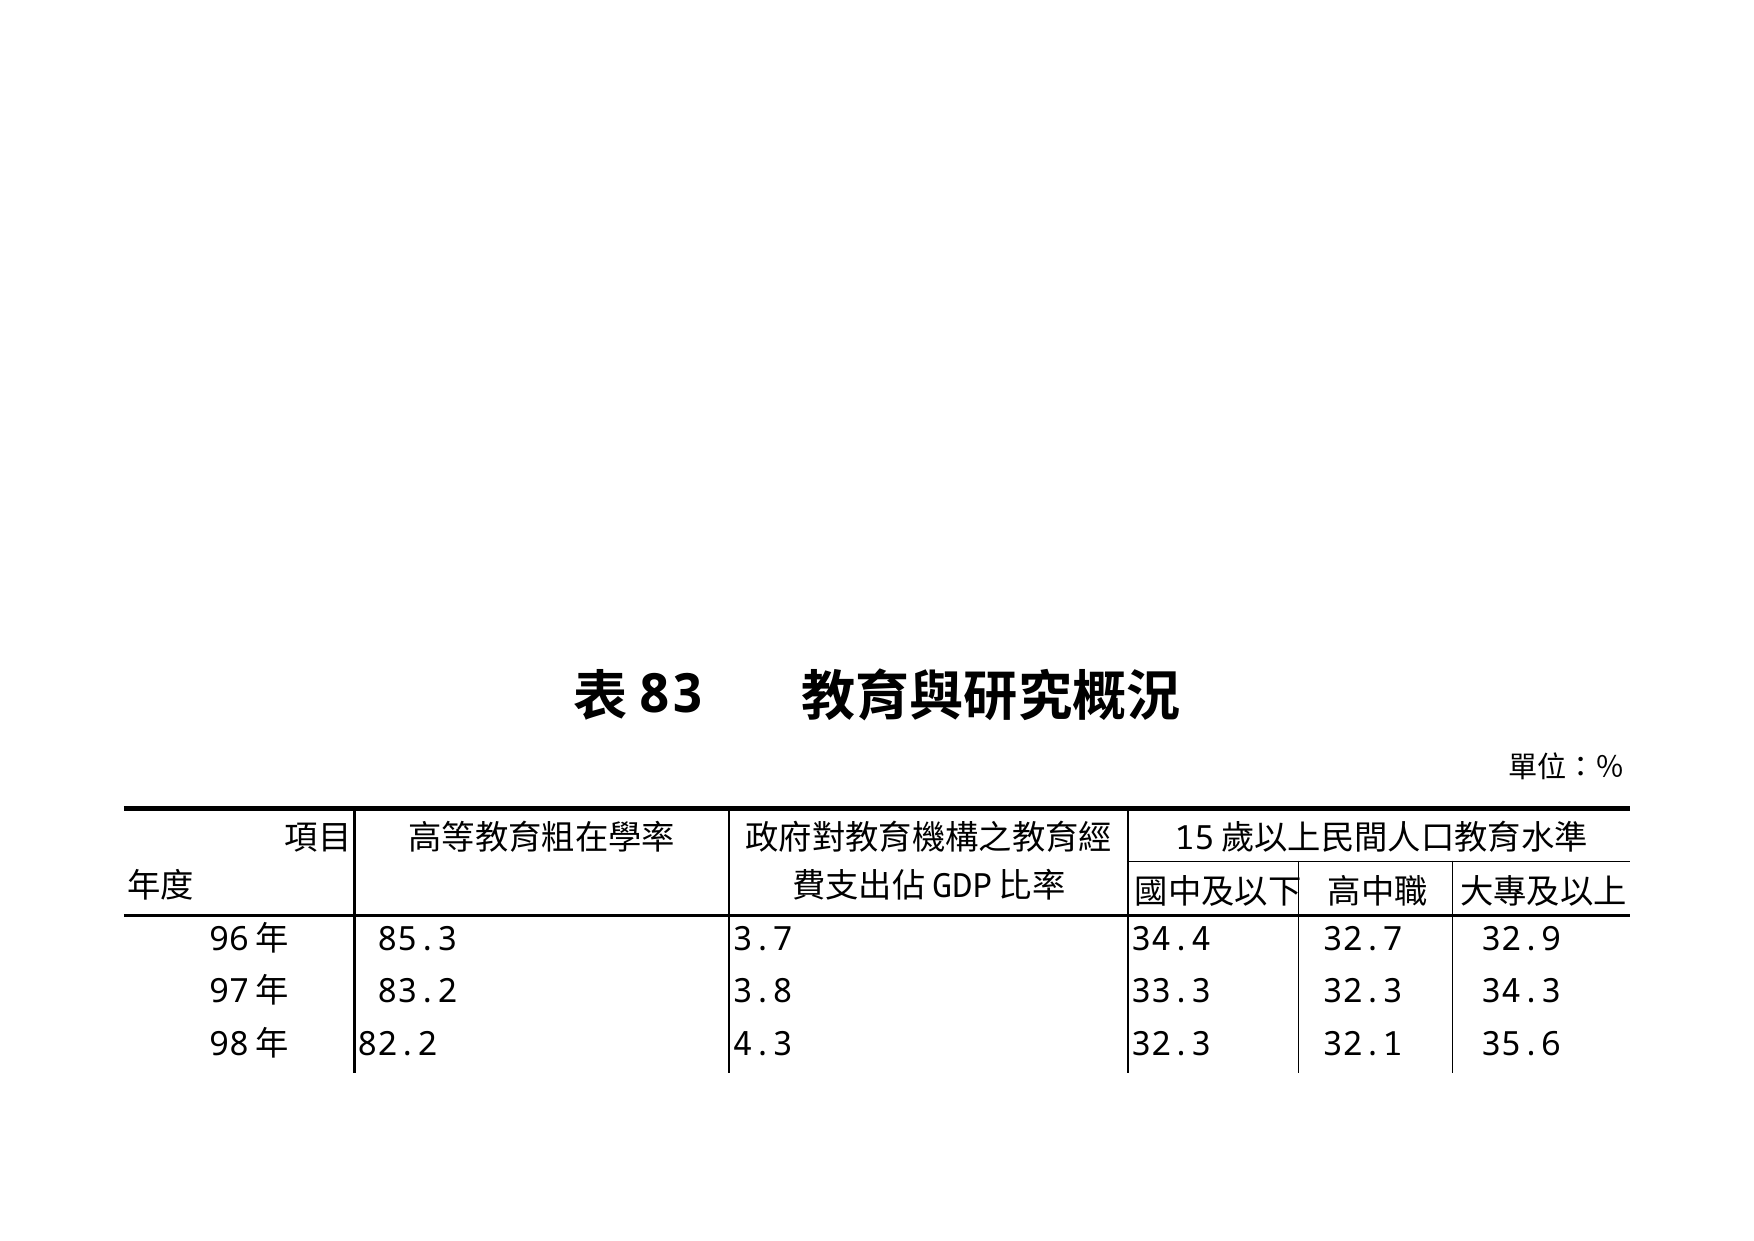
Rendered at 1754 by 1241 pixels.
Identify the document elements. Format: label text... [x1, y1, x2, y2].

subtitle 表83 教育與研究概況 [118, 618, 1636, 743]
table_header 項目 年度 [124, 811, 353, 913]
table_cell 32.1 [1299, 1020, 1452, 1073]
table_cell 32.9 [1453, 917, 1630, 967]
table_cell 34.3 [1453, 967, 1630, 1020]
text 單位：％ [118, 743, 1624, 786]
table_cell 32.7 [1299, 917, 1452, 967]
table_header 政府對教育機構之教育經費支出佔GDP比率 [730, 811, 1127, 913]
table_cell 高中職 [1299, 862, 1452, 913]
table_cell 4.3 [730, 1020, 1127, 1073]
table_cell 33.3 [1129, 967, 1298, 1020]
table_cell 32.3 [1129, 1020, 1298, 1073]
table_cell 97年 [124, 967, 353, 1020]
table_cell 國中及以下 [1129, 862, 1298, 913]
table_cell 3.8 [730, 967, 1127, 1020]
table_cell 83.2 [356, 967, 728, 1020]
table_cell 82.2 [356, 1020, 728, 1073]
table_cell 3.7 [730, 917, 1127, 967]
table_cell 96年 [124, 917, 353, 967]
table_cell 34.4 [1129, 917, 1298, 967]
table_cell 32.3 [1299, 967, 1452, 1020]
table_header 高等教育粗在學率 [356, 811, 728, 913]
table_cell 98年 [124, 1020, 353, 1073]
table_cell 35.6 [1453, 1020, 1630, 1073]
table_cell 85.3 [356, 917, 728, 967]
table_cell 大專及以上 [1453, 862, 1630, 913]
table_header 15歲以上民間人口教育水準 [1129, 811, 1630, 861]
